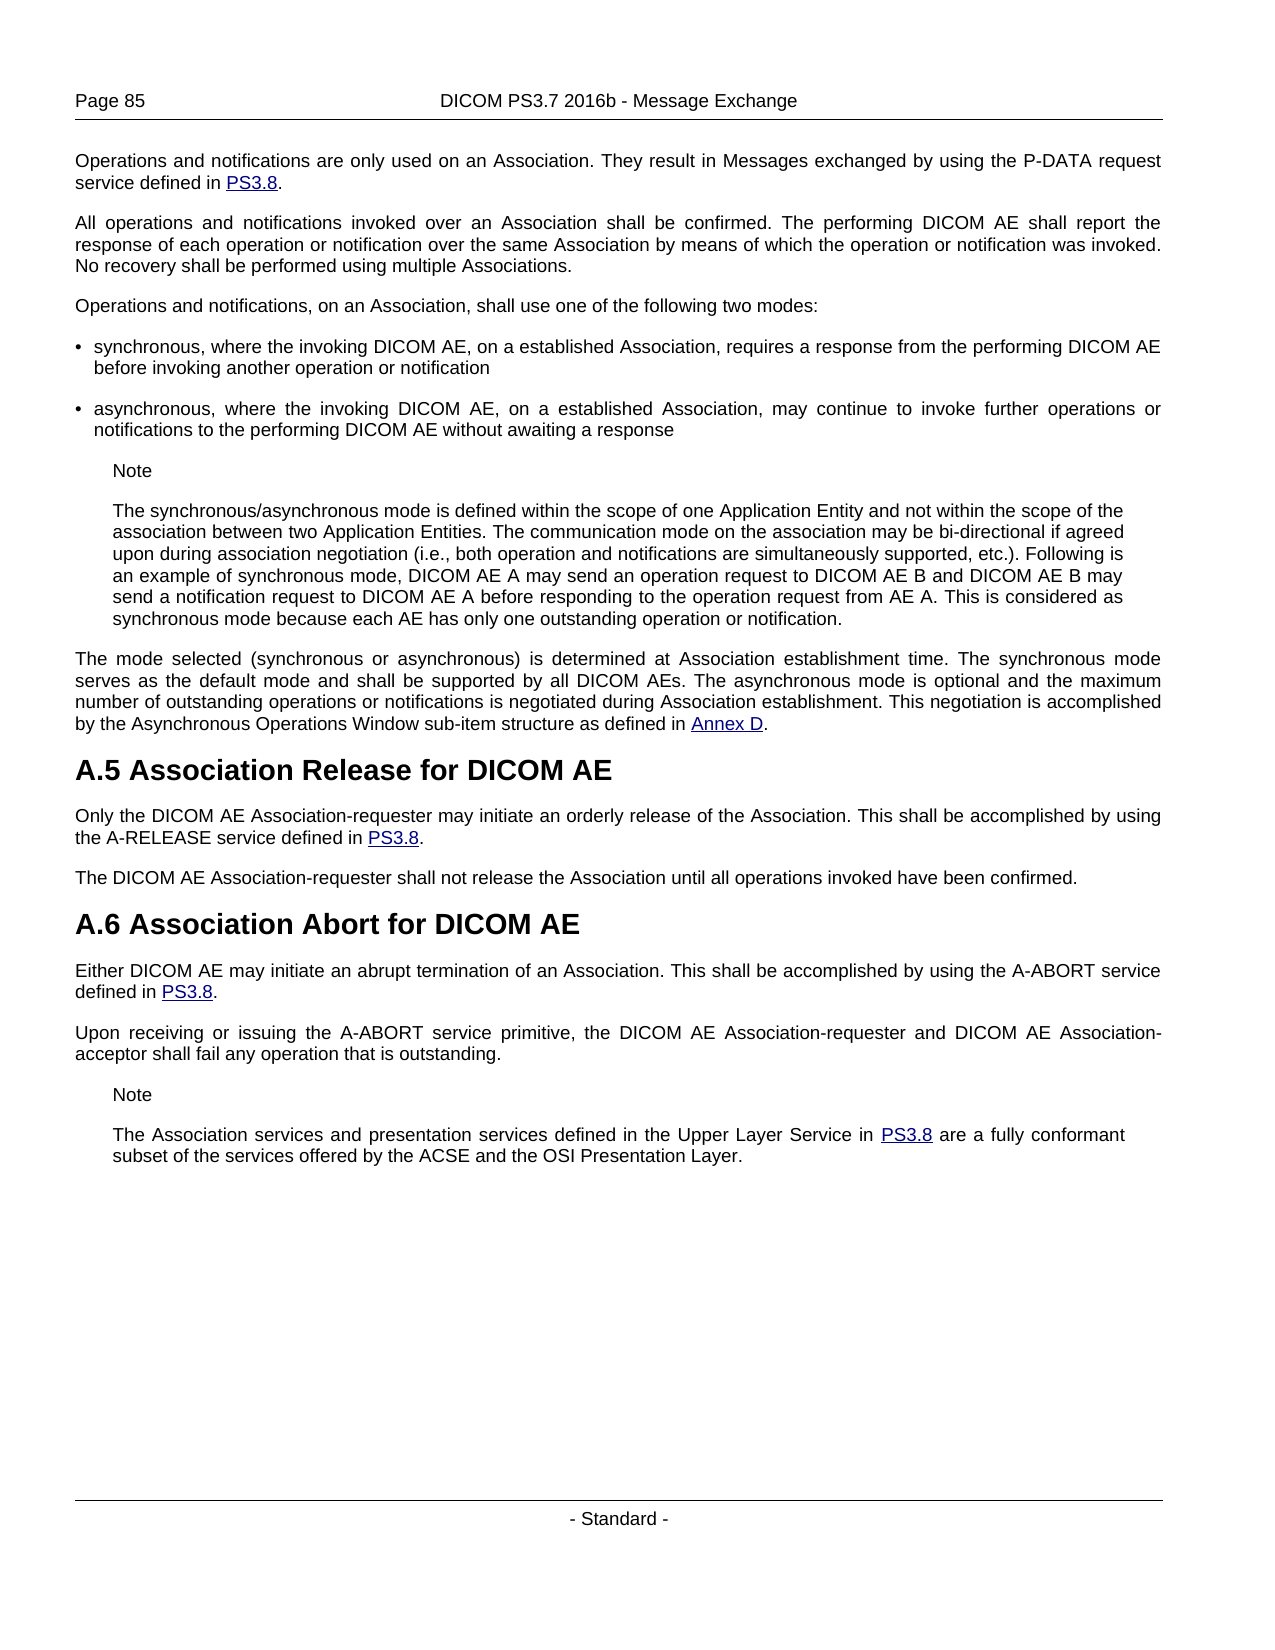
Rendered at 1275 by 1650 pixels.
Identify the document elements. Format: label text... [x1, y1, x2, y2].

text All operations and notifications invoked over an Association shall be confirmed. The performing DICOM AE shall report the response of each operation or notification over the same Association by means of which the operation or notification was invoked. No recovery shall be performed using multiple Associations. [75, 212, 1162, 277]
list synchronous, where the invoking DICOM AE, on a established Association, requires a response from the performing DICOM AE before invoking another operation or notification [75, 336, 1162, 379]
text The DICOM AE Association-requester shall not release the Association until all operations invoked have been confirmed. [75, 867, 1162, 888]
text Operations and notifications, on an Association, shall use one of the following two modes: [75, 295, 1162, 317]
text Only the DICOM AE Association-requester may initiate an orderly release of the Association. This shall be accomplished by using the A-RELEASE service defined in PS3.8. [75, 805, 1162, 848]
list asynchronous, where the invoking DICOM AE, on a established Association, may continue to invoke further operations or notifications to the performing DICOM AE without awaiting a response [75, 397, 1162, 441]
text The Association services and presentation services defined in the Upper Layer Service in PS3.8 are a fully conformant subset of the services offered by the ACSE and the OSI Presentation Layer. [112, 1124, 1125, 1167]
text Note [112, 1083, 1125, 1105]
text Either DICOM AE may initiate an abrupt termination of an Association. This shall be accomplished by using the A-ABORT service defined in PS3.8. [75, 959, 1162, 1003]
text The synchronous/asynchronous mode is defined within the scope of one Application Entity and not within the scope of the association between two Application Entities. The communication mode on the association may be bi-directional if agreed upon during association negotiation (i.e., both operation and notifications are simultaneously supported, etc.). Following is an example of synchronous mode, DICOM AE A may send an operation request to DICOM AE B and DICOM AE B may send a notification request to DICOM AE A before responding to the operation request from AE A. This is considered as synchronous mode because each AE has only one outstanding operation or notification. [112, 500, 1125, 629]
text The mode selected (synchronous or asynchronous) is determined at Association establishment time. The synchronous mode serves as the default mode and shall be supported by all DICOM AEs. The asynchronous mode is optional and the maximum number of outstanding operations or notifications is negotiated during Association establishment. This negotiation is accomplished by the Asynchronous Operations Window sub-item structure as defined in Annex D. [75, 648, 1162, 734]
text Operations and notifications are only used on an Association. They result in Messages exchanged by using the P-DATA request service defined in PS3.8. [75, 150, 1162, 193]
text Upon receiving or issuing the A-ABORT service primitive, the DICOM AE Association-requester and DICOM AE Association-acceptor shall fail any operation that is outstanding. [75, 1021, 1162, 1064]
text Note [112, 459, 1125, 481]
text A.5 Association Release for DICOM AE [75, 753, 1162, 786]
text A.6 Association Abort for DICOM AE [75, 907, 1162, 941]
